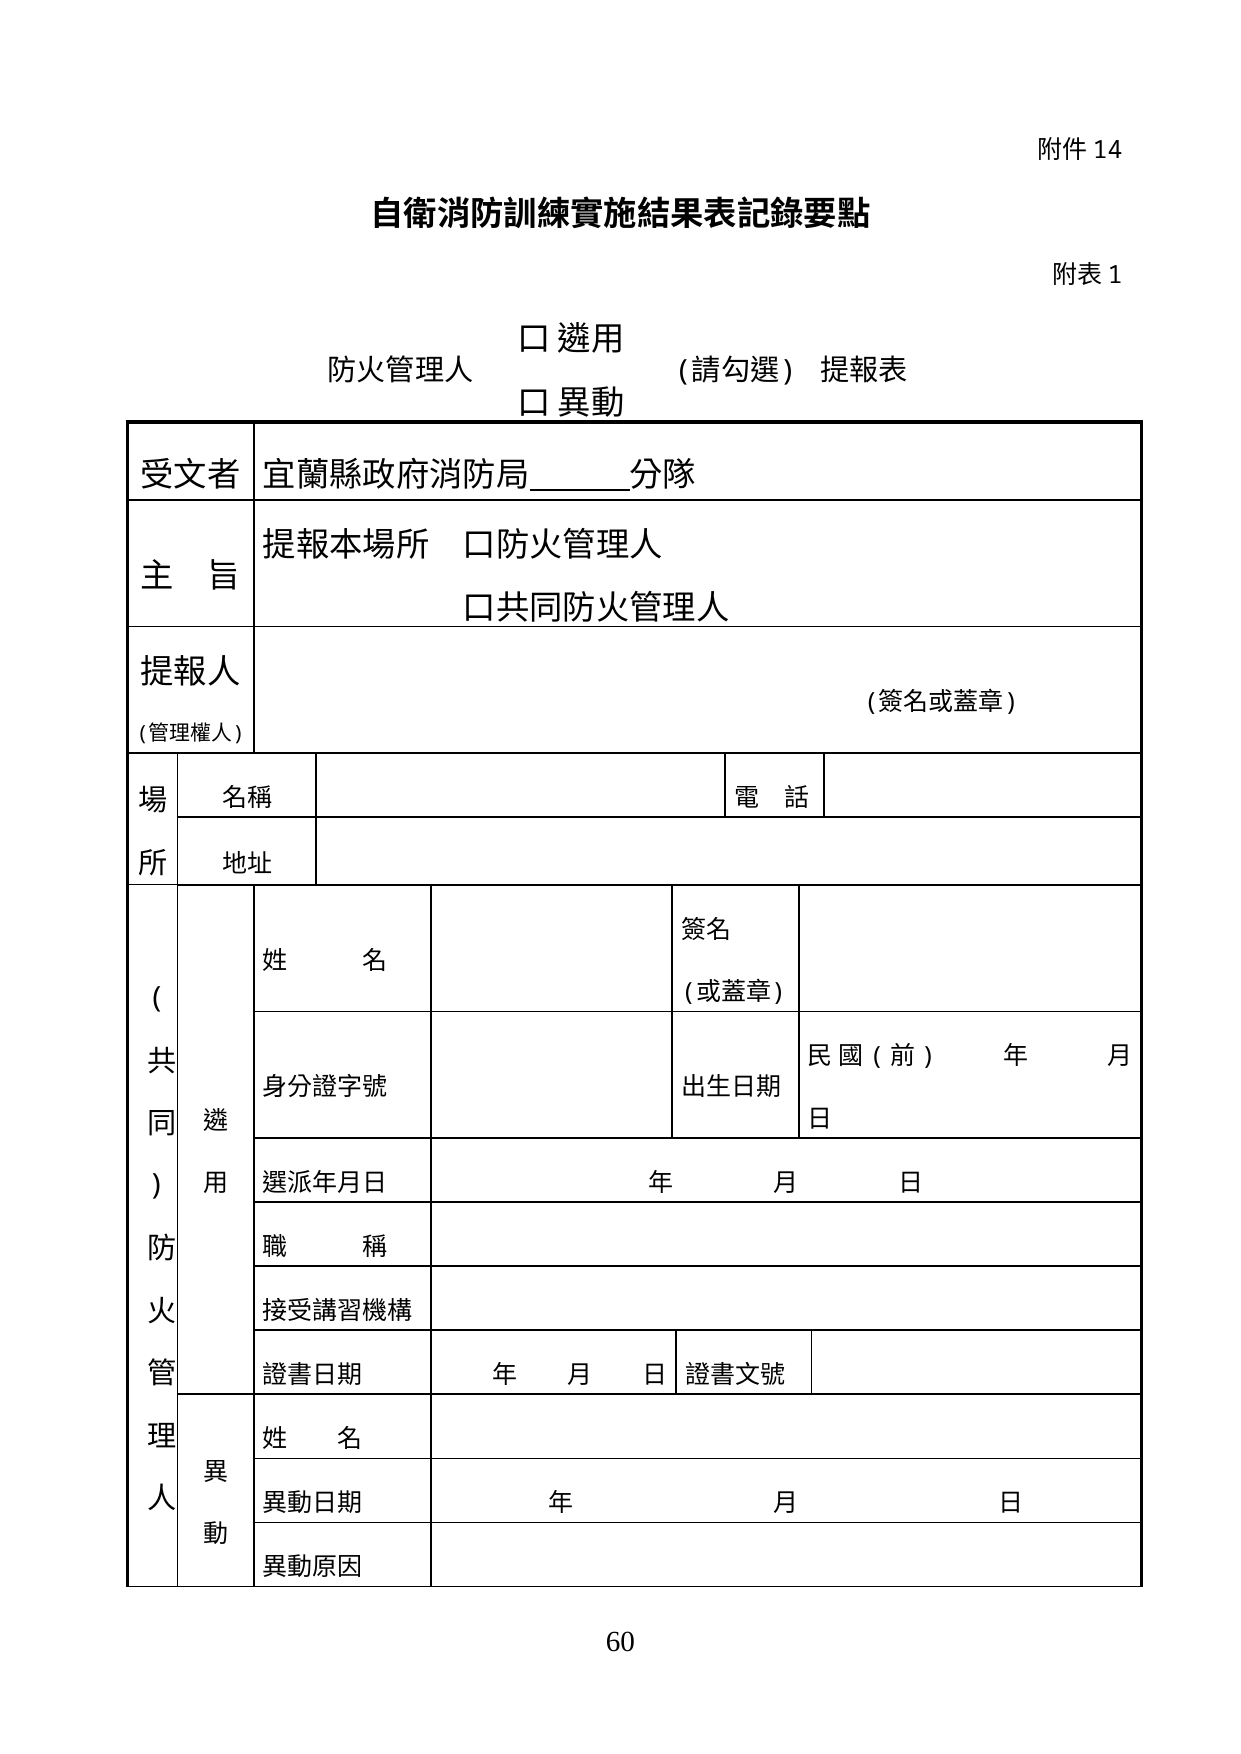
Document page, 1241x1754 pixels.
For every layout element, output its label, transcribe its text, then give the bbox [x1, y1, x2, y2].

text 附表1 [118, 231, 1122, 294]
table_cell (共同)防火管理人 [129, 885, 177, 1586]
table_cell 異動原因 [255, 1523, 430, 1586]
table_cell [432, 1203, 1140, 1265]
table_cell [432, 1267, 1140, 1329]
table_cell 場 所 [129, 754, 177, 884]
table_cell [800, 886, 1140, 1011]
subtitle 自衛消防訓練實施結果表記錄要點 [118, 169, 1122, 231]
table_header 提報表 [811, 294, 1141, 420]
table_cell 異動日期 [255, 1459, 430, 1521]
table_cell [432, 1012, 671, 1137]
table_header (請勾選) [659, 294, 811, 420]
table_cell 名稱 [178, 754, 315, 816]
table_cell 選派年月日 [255, 1139, 430, 1201]
table_cell 證書文號 [677, 1331, 811, 1393]
table_cell [432, 1395, 1140, 1457]
table_cell [432, 1523, 1140, 1586]
table_cell 姓 名 [255, 1395, 430, 1457]
table_cell 提報人 (管理權人) [129, 627, 253, 752]
table_cell 證書日期 [255, 1331, 430, 1393]
table_cell 民國(前) 年 月 日 [800, 1012, 1140, 1137]
table_cell 受文者 [129, 424, 253, 499]
table_cell 異動 [178, 1395, 253, 1586]
table_cell [825, 754, 1140, 816]
table_cell 接受講習機構 [255, 1267, 430, 1329]
table_cell [812, 1331, 1140, 1393]
table_cell [317, 818, 1140, 884]
table_cell 宜蘭縣政府消防局 分隊 [255, 424, 1140, 499]
text 附件14 [118, 106, 1122, 169]
table_cell 職 稱 [255, 1203, 430, 1265]
table_cell 年 月 日 [432, 1139, 1140, 1201]
table_cell [432, 886, 671, 1011]
table_cell [317, 754, 724, 816]
table_cell 電 話 [726, 754, 823, 816]
table_cell 年 月 日 [432, 1331, 675, 1393]
table_cell 出生日期 [673, 1012, 798, 1137]
table_header 防火管理人 [127, 294, 482, 420]
table_cell 提報本場所 口防火管理人 口共同防火管理人 [255, 501, 1140, 626]
table_cell 地址 [178, 818, 315, 884]
table_cell 年 月 日 [432, 1459, 1140, 1521]
table_header 口 遴用 [482, 294, 659, 356]
table_cell 主 旨 [129, 501, 253, 626]
table_cell 口 異動 [482, 356, 659, 420]
table_cell (簽名或蓋章) [255, 627, 1140, 752]
table_cell 姓 名 [255, 886, 430, 1011]
table_cell 身分證字號 [255, 1012, 430, 1137]
table_cell 遴用 [178, 886, 253, 1393]
table_cell 簽名 (或蓋章) [673, 886, 798, 1011]
